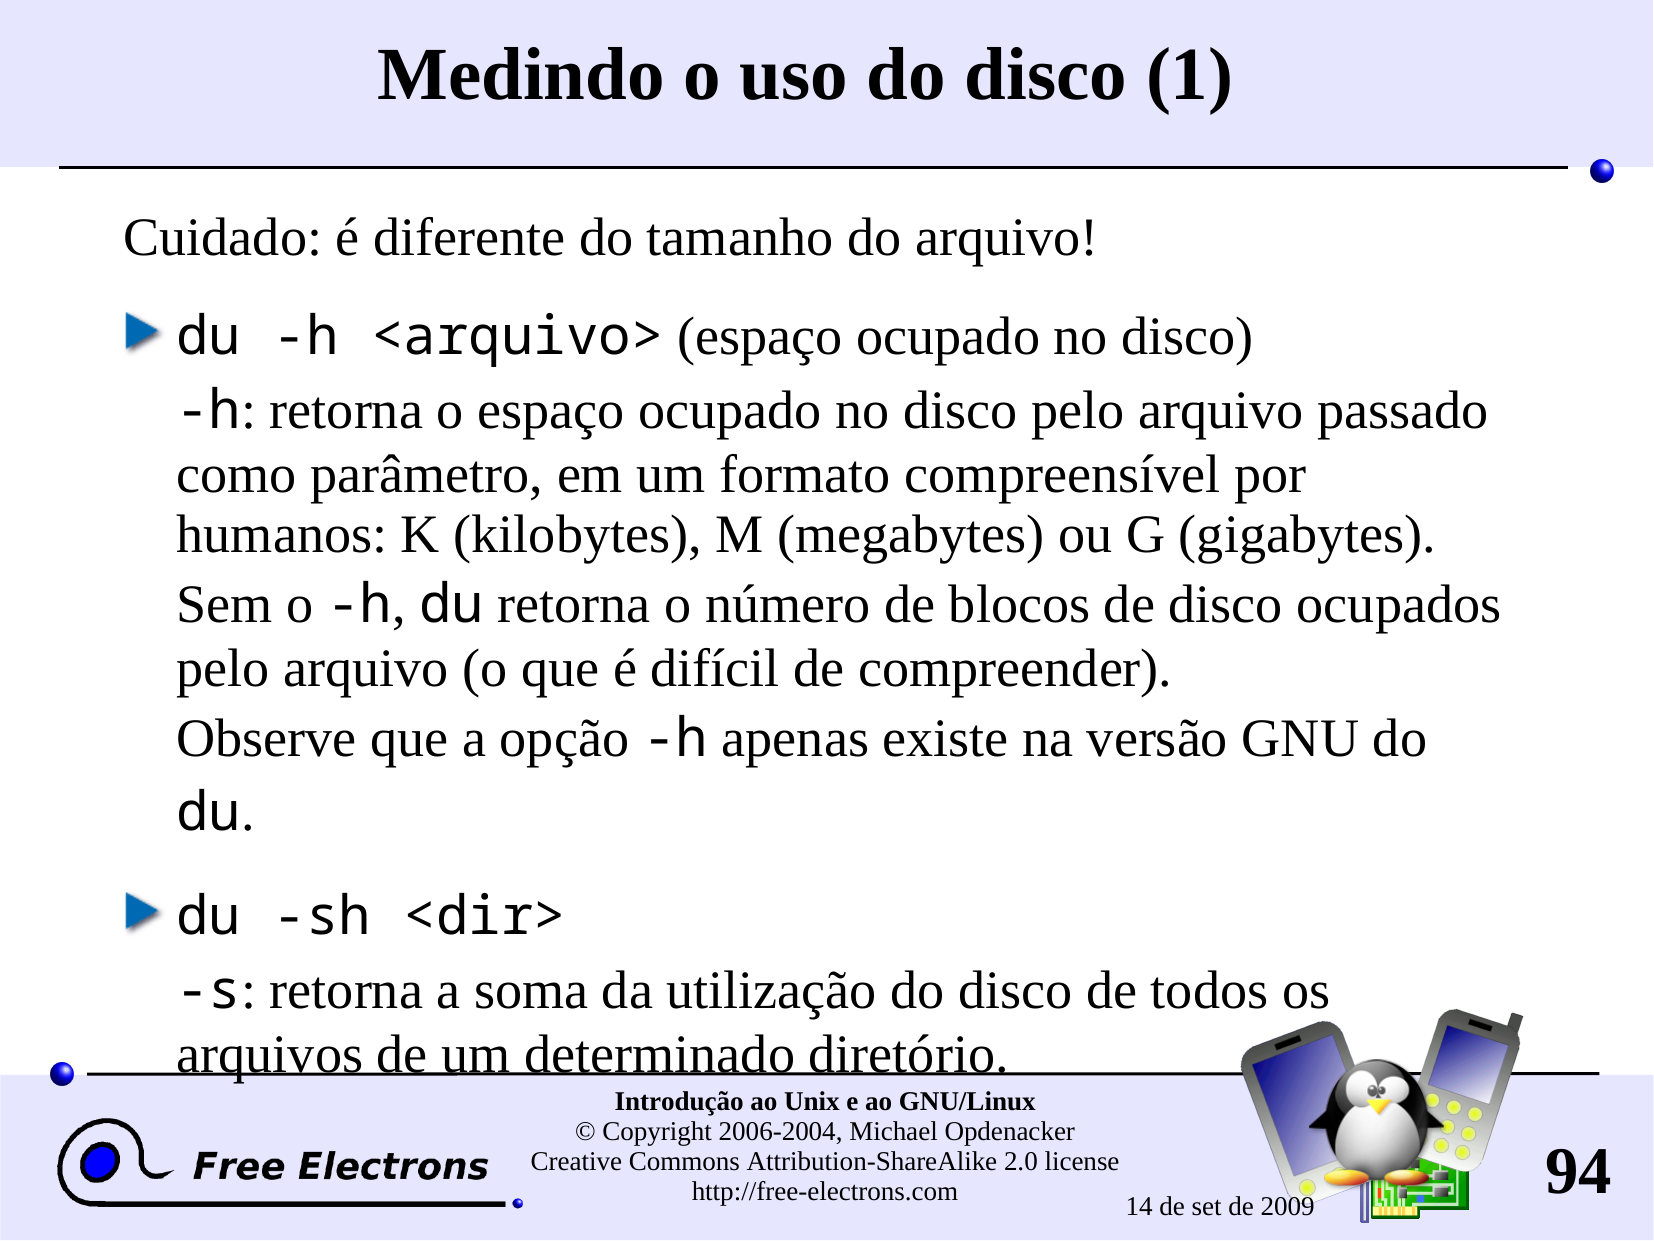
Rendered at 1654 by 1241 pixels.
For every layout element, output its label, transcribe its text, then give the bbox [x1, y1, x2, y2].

picture [1280, 1198, 1284, 1208]
picture [50, 1107, 527, 1216]
title Medindo o uso do disco (1) [60, 25, 1551, 124]
picture [1227, 1007, 1538, 1241]
picture [1304, 1198, 1311, 1207]
list Cuidado: é diferente do tamanho do arquivo! du -h <arquivo> (espaço ocupado no disco) -h: retorna o espaço ocupado no disco pelo arquivo passado como parâmetro, em um formato compreensível por humanos: K (kilobytes), M (megabytes) ou G (gigabytes). Sem o -h, du retorna o número de blocos de disco ocupados pelo arquivo (o que é difícil de compreender). Observe que a opção -h apenas existe na versão GNU do du. du -sh <dir> -s: retorna a soma da utilização do disco de todos os arquivos de um determinado diretório. [105, 207, 1518, 1057]
